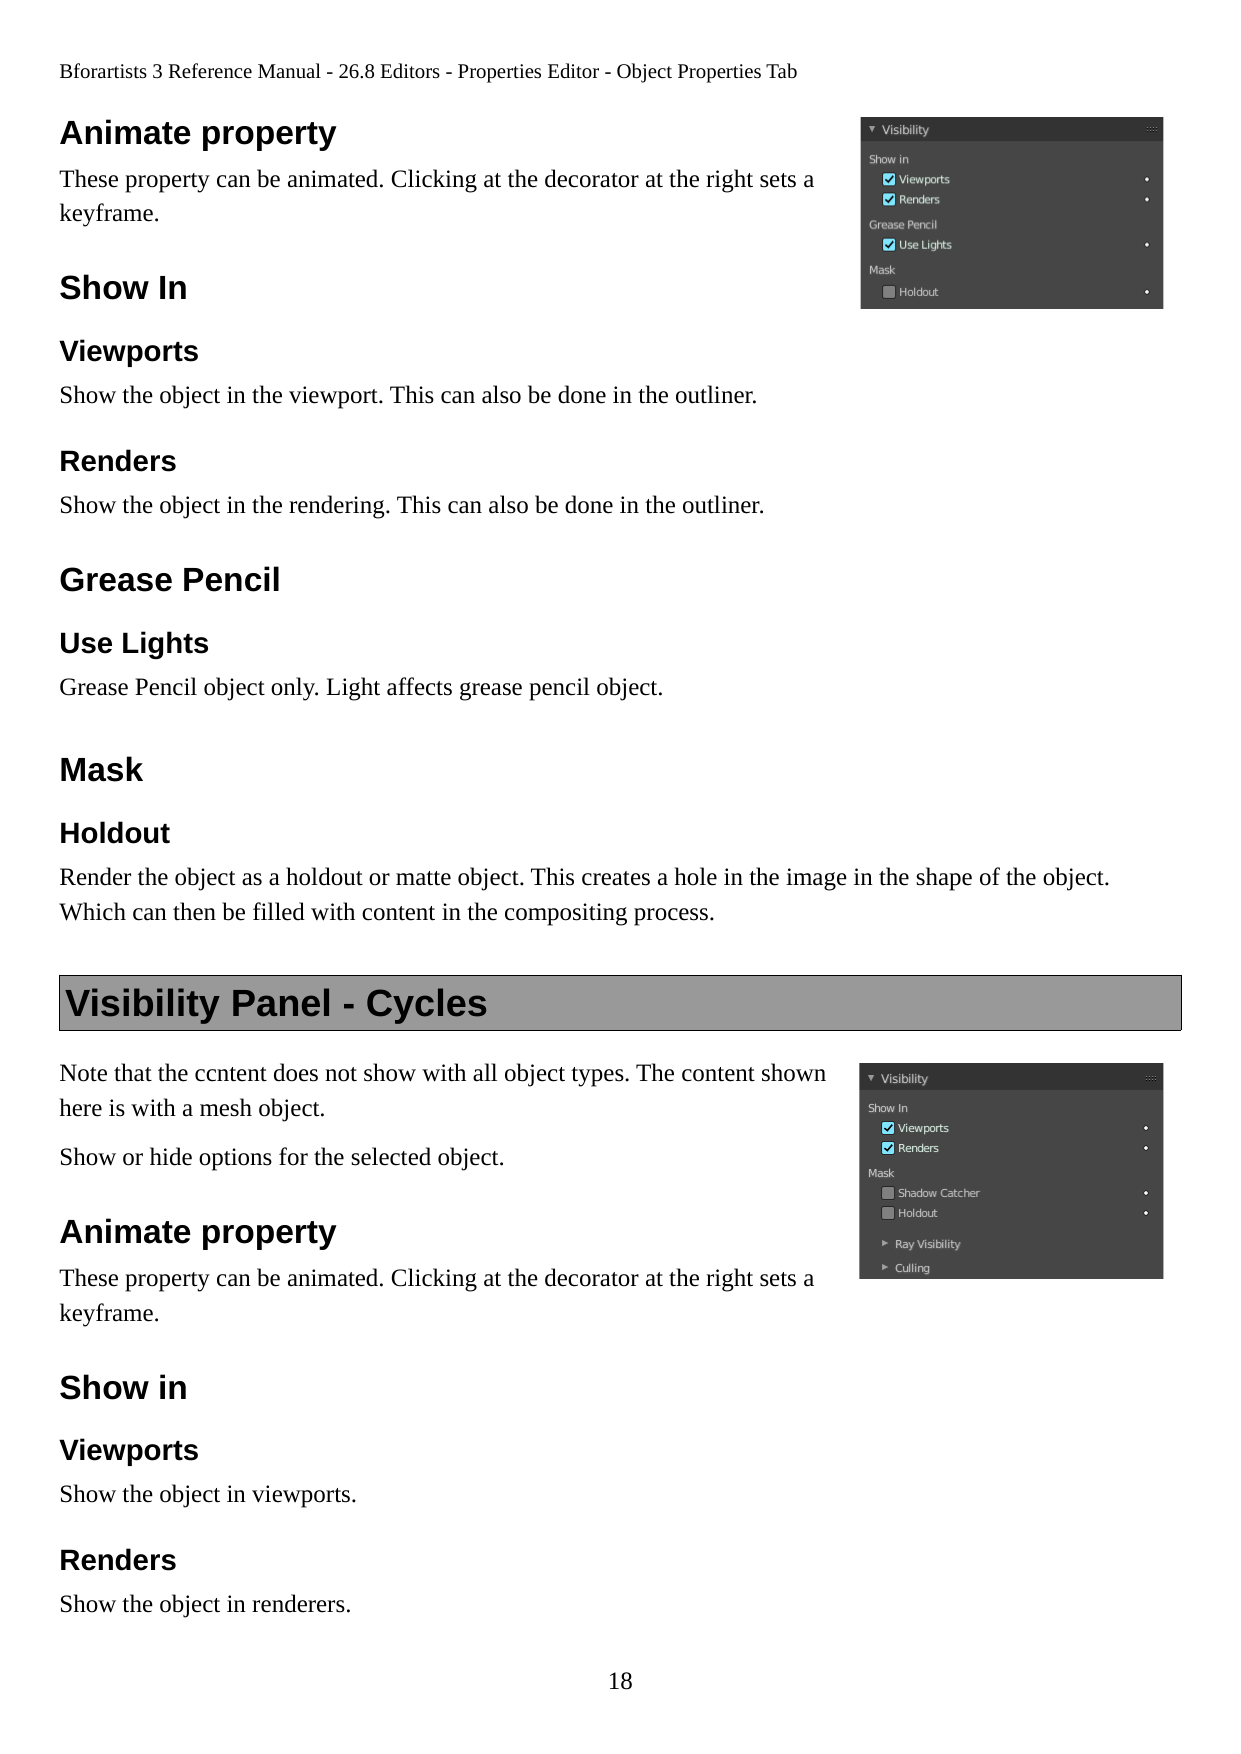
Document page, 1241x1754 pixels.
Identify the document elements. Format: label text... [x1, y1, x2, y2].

subtitle Grease Pencil [59, 560, 1181, 598]
subtitle Show in [59, 1367, 1181, 1406]
text Grease Pencil object only. Light affects grease pencil object. [59, 672, 1181, 701]
text Render the object as a holdout or matte object. This creates a hole in the image in the shape of the object. Which can then be filled with content in the compositing process. [59, 862, 1181, 925]
subtitle Show In [59, 268, 860, 307]
subtitle Renders [59, 444, 1181, 477]
table_header Visibility Panel - Cycles [60, 976, 1181, 1030]
picture [860, 117, 1164, 309]
subtitle Holdout [59, 816, 1181, 850]
subtitle [1164, 1212, 1181, 1251]
text Show the object in the rendering. This can also be done in the outliner. [59, 490, 1181, 519]
subtitle Use Lights [59, 626, 1181, 659]
text Show or hide options for the selected object. [59, 1142, 859, 1171]
subtitle Renders [59, 1543, 1181, 1577]
text Show the object in viewports. [59, 1479, 1181, 1508]
text These property can be animated. Clicking at the decorator at the right sets a keyframe. [59, 1263, 1181, 1326]
text These property can be animated. Clicking at the decorator at the right sets a keyframe. [59, 164, 860, 227]
subtitle Viewports [59, 1433, 1181, 1467]
text Note that the ccntent does not show with all object types. The content shown here is with a mesh object. [59, 1058, 1181, 1122]
subtitle Mask [59, 750, 1181, 789]
picture [859, 1063, 1164, 1279]
text Show the object in renderers. [59, 1589, 1181, 1618]
text Show the object in the viewport. This can also be done in the outliner. [59, 380, 1181, 409]
subtitle Animate property [59, 113, 1181, 151]
subtitle Viewports [59, 334, 1181, 368]
subtitle [1164, 268, 1181, 307]
subtitle Animate property [59, 1212, 859, 1251]
